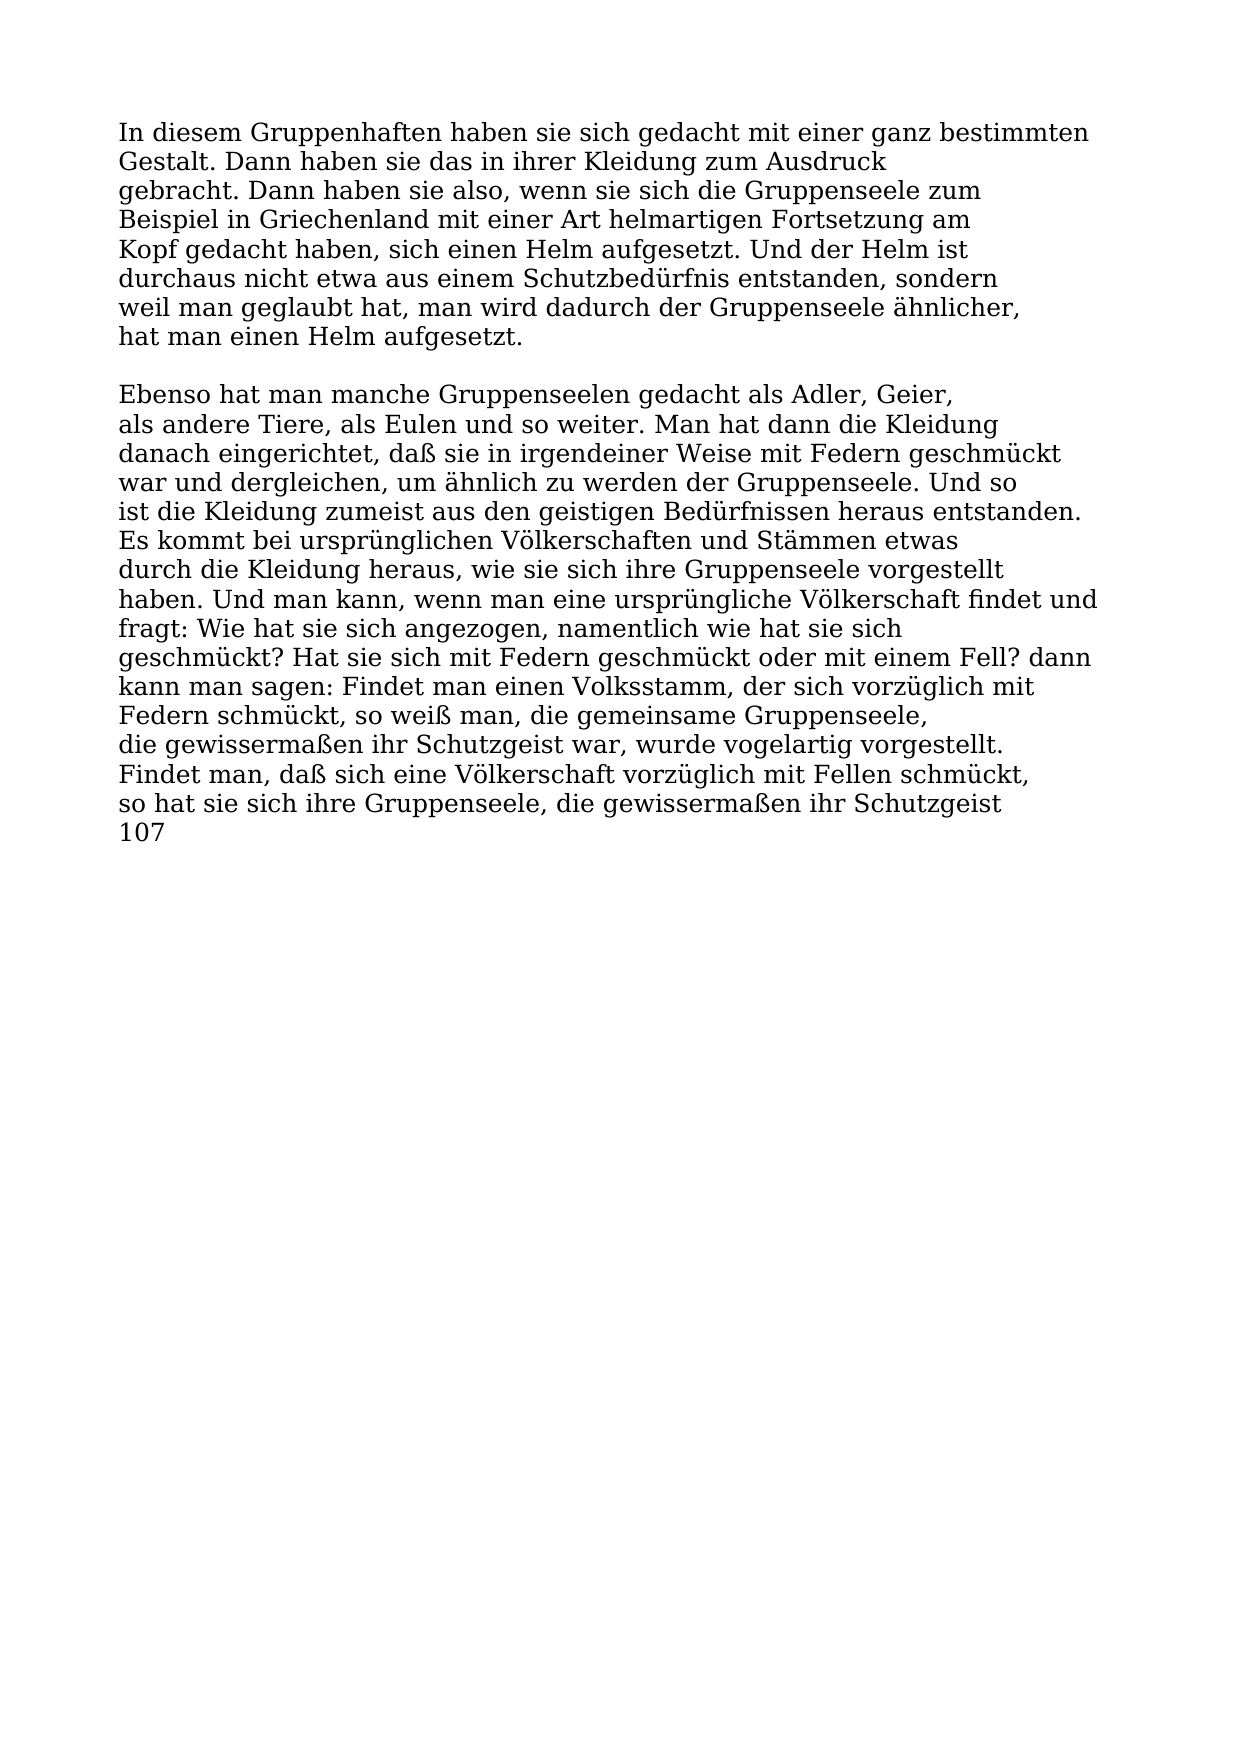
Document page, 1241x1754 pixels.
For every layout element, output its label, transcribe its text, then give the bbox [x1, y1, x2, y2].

text durch die Kleidung heraus, wie sie sich ihre Gruppenseele vorgestellt [118, 556, 1122, 585]
text danach eingerichtet, daß sie in irgendeiner Weise mit Federn geschmückt [118, 439, 1122, 468]
text war und dergleichen, um ähnlich zu werden der Gruppenseele. Und so [118, 468, 1122, 497]
text ist die Kleidung zumeist aus den geistigen Bedürfnissen heraus entstanden. [118, 497, 1122, 526]
text gebracht. Dann haben sie also, wenn sie sich die Gruppenseele zum [118, 176, 1122, 206]
text Findet man, daß sich eine Völkerschaft vorzüglich mit Fellen schmückt, [118, 760, 1122, 789]
text durchaus nicht etwa aus einem Schutzbedürfnis entstanden, sondern [118, 264, 1122, 293]
text weil man geglaubt hat, man wird dadurch der Gruppenseele ähnlicher, [118, 293, 1122, 322]
text Kopf gedacht haben, sich einen Helm aufgesetzt. Und der Helm ist [118, 235, 1122, 264]
text geschmückt? Hat sie sich mit Federn geschmückt oder mit einem Fell? dann kann man sagen: Findet man einen Volksstamm, der sich vorzüglich mit Federn schmückt, so weiß man, die gemeinsame Gruppenseele, [118, 643, 1122, 731]
text Beispiel in Griechenland mit einer Art helmartigen Fortsetzung am [118, 206, 1122, 235]
text 107 [118, 818, 1122, 847]
text Ebenso hat man manche Gruppenseelen gedacht als Adler, Geier, [118, 381, 1122, 410]
text In diesem Gruppenhaften haben sie sich gedacht mit einer ganz bestimmten Gestalt. Dann haben sie das in ihrer Kleidung zum Ausdruck [118, 118, 1122, 176]
text als andere Tiere, als Eulen und so weiter. Man hat dann die Kleidung [118, 410, 1122, 439]
text haben. Und man kann, wenn man eine ursprüngliche Völkerschaft findet und fragt: Wie hat sie sich angezogen, namentlich wie hat sie sich [118, 585, 1122, 643]
text hat man einen Helm aufgesetzt. [118, 322, 1122, 351]
text Es kommt bei ursprünglichen Völkerschaften und Stämmen etwas [118, 526, 1122, 556]
text die gewissermaßen ihr Schutzgeist war, wurde vogelartig vorgestellt. [118, 731, 1122, 760]
text so hat sie sich ihre Gruppenseele, die gewissermaßen ihr Schutzgeist [118, 789, 1122, 818]
